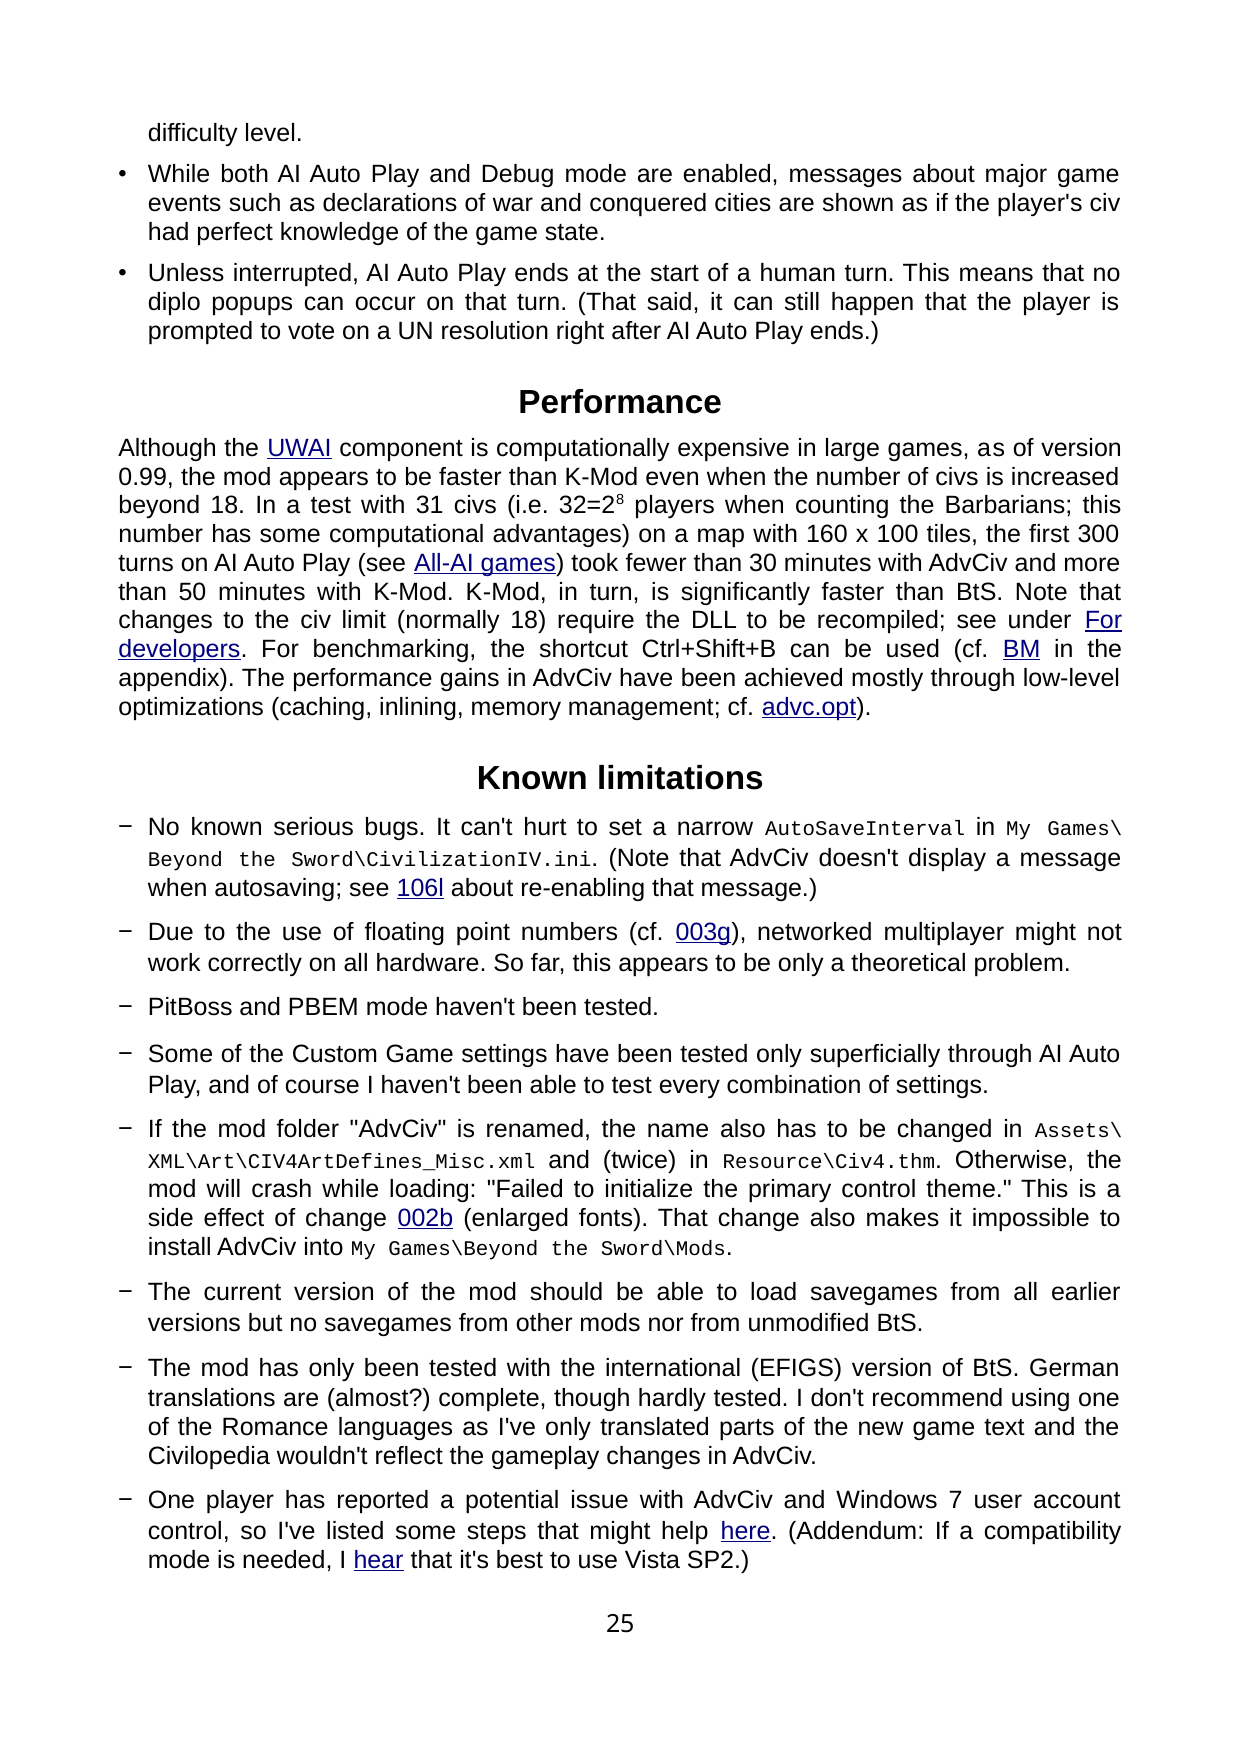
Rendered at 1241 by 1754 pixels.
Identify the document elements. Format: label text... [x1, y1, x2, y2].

list If the mod folder "AdvCiv" is renamed, the name also has to be changed in Assets\ XML\Art\CIV4ArtDefines_Misc.xml and (twice) in Resource\Civ4.thm. Otherwise, the mod will crash while loading: "Failed to initialize the primary control theme." This is a side effect of change 002b (enlarged fonts). That change also makes it impossible to install AdvCiv into My Games\Beyond the Sword\Mods. [118, 1111, 1122, 1262]
list The current version of the mod should be able to load savegames from all earlier versions but no savegames from other mods nor from unmodified BtS. [118, 1274, 1122, 1337]
list Unless interrupted, AI Auto Play ends at the start of a human turn. This means that no diplo popups can occur on that turn. (That said, it can still happen that the player is prompted to vote on a UN resolution right after AI Auto Play ends.) [118, 258, 1122, 344]
list Due to the use of floating point numbers (cf. 003g), networked multiplayer might not work correctly on all hardware. So far, this appears to be only a theoretical problem. [118, 914, 1122, 977]
list While both AI Auto Play and Debug mode are enabled, messages about major game events such as declarations of war and conquered cities are shown as if the player's civ had perfect knowledge of the game state. [118, 159, 1122, 246]
text Although the UWAI component is computationally expensive in large games, as of version 0.99, the mod appears to be faster than K-Mod even when the number of civs is increased beyond 18. In a test with 31 civs (i.e. 32=28 players when counting the Barbarians; this number has some computational advantages) on a map with 160 x 100 tiles, the first 300 turns on AI Auto Play (see All-AI games) took fewer than 30 minutes with AdvCiv and more than 50 minutes with K-Mod. K‑Mod, in turn, is significantly faster than BtS. Note that changes to the civ limit (normally 18) require the DLL to be recompiled; see under For developers. For benchmarking, the shortcut Ctrl+Shift+B can be used (cf. BM in the appendix). The performance gains in AdvCiv have been achieved mostly through low-level optimizations (caching, inlining, memory management; cf. advc.opt). [118, 433, 1122, 721]
list difficulty level. [118, 118, 1122, 147]
list No known serious bugs. It can't hurt to set a narrow AutoSaveInterval in My Games\Beyond the Sword\CivilizationIV.ini. (Note that AdvCiv doesn't display a message when autosaving; see 106l about re-enabling that message.) [118, 809, 1122, 901]
subtitle Known limitations [118, 758, 1122, 796]
list Some of the Custom Game settings have been tested only superficially through AI Auto Play, and of course I haven't been able to test every combination of settings. [118, 1036, 1122, 1098]
list PitBoss and PBEM mode haven't been tested. [118, 989, 1122, 1023]
subtitle Performance [118, 382, 1122, 421]
list One player has reported a potential issue with AdvCiv and Windows 7 user account control, so I've listed some steps that might help here. (Addendum: If a compatibility mode is needed, I hear that it's best to use Vista SP2.) [118, 1482, 1122, 1573]
list The mod has only been tested with the international (EFIGS) version of BtS. German translations are (almost?) complete, though hardly tested. I don't recommend using one of the Romance languages as I've only translated parts of the new game text and the Civilopedia wouldn't reflect the gameplay changes in AdvCiv. [118, 1349, 1122, 1469]
